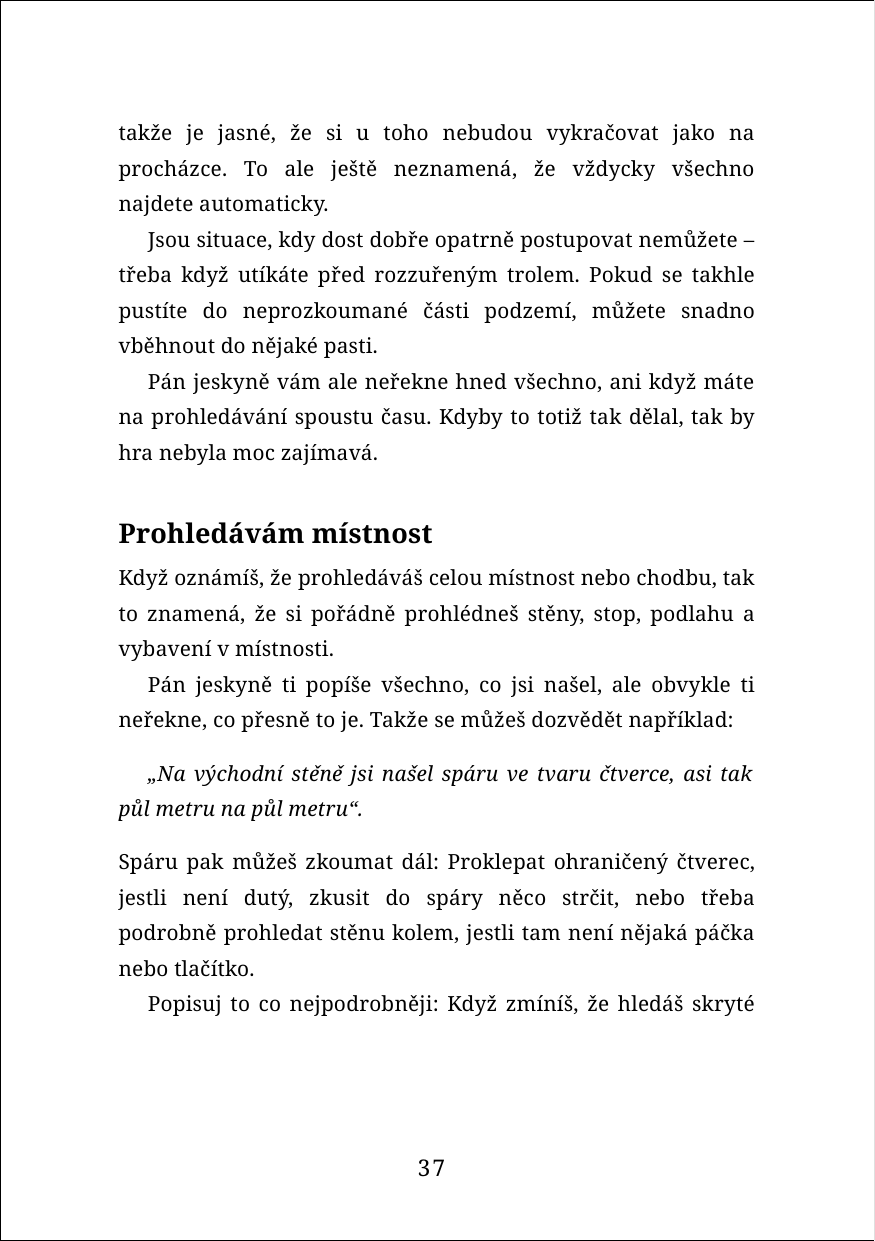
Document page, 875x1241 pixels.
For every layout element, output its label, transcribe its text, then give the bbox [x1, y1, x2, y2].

text Spáru pak můžeš zkoumat dál: Proklepat ohraničený čtverec, jestli není dutý, zkusit do spáry něco strčit, nebo třeba podrobně prohledat stěnu kolem, jestli tam není nějaká páčka nebo tlačítko. Popisuj to co nejpodrobněji: Když zmíníš, že hledáš skryté [118, 847, 756, 1018]
text takže je jasné, že si u toho nebudou vykračovat jako na procházce. To ale ještě neznamená, že vždycky všechno najdete automaticky. Jsou situace, kdy dost dobře opatrně postupovat nemůžete – třeba když utíkáte před rozzuřeným trolem. Pokud se takhle pustíte do neprozkoumané části podzemí, můžete snadno vběhnout do nějaké pasti. Pán jeskyně vám ale neřekne hned všechno, ani když máte na prohledávání spoustu času. Kdyby to totiž tak dělal, tak by hra nebyla moc zajímavá. [118, 118, 756, 466]
text Když oznámíš, že prohledáváš celou místnost nebo chodbu, tak to znamená, že si pořádně prohlédneš stěny, stop, podlahu a vybavení v místnosti. Pán jeskyně ti popíše všechno, co jsi našel, ale obvykle ti neřekne, co přesně to je. Takže se můžeš dozvědět například: [118, 563, 756, 734]
subtitle Prohledávám místnost [118, 515, 756, 552]
text „Na východní stěně jsi našel spáru ve tvaru čtverce, asi tak půl metru na půl metru“. [118, 759, 756, 823]
